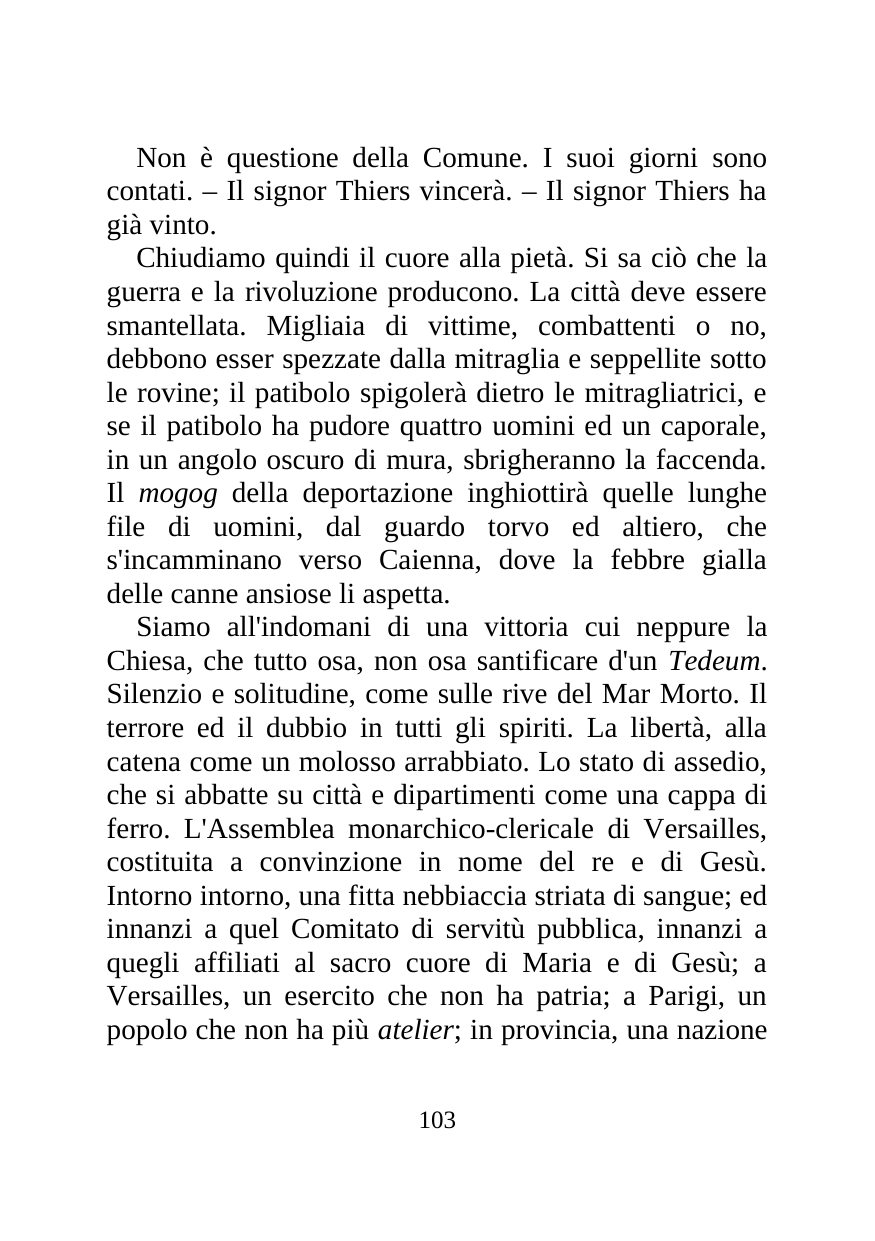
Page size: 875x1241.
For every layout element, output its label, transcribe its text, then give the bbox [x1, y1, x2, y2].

text Chiudiamo quindi il cuore alla pietà. Si sa ciò che la guerra e la rivoluzione producono. La città deve essere smantellata. Migliaia di vittime, combattenti o no, debbono esser spezzate dalla mitraglia e seppellite sotto le rovine; il patibolo spigolerà dietro le mitragliatrici, e se il patibolo ha pudore quattro uomini ed un caporale, in un angolo oscuro di mura, sbrigheranno la faccenda. Il mogog della deportazione inghiottirà quelle lunghe file di uomini, dal guardo torvo ed altiero, che s'incamminano verso Caienna, dove la febbre gialla delle canne ansiose li aspetta. [106, 241, 768, 609]
text Non è questione della Comune. I suoi giorni sono contati. – Il signor Thiers vincerà. – Il signor Thiers ha già vinto. [106, 140, 768, 241]
text Siamo all'indomani di una vittoria cui neppure la Chiesa, che tutto osa, non osa santificare d'un Tedeum. Silenzio e solitudine, come sulle rive del Mar Morto. Il terrore ed il dubbio in tutti gli spiriti. La libertà, alla catena come un molosso arrabbiato. Lo stato di assedio, che si abbatte su città e dipartimenti come una cappa di ferro. L'Assemblea monarchico-clericale di Versailles, costituita a convinzione in nome del re e di Gesù. Intorno intorno, una fitta nebbiaccia striata di sangue; ed innanzi a quel Comitato di servitù pubblica, innanzi a quegli affiliati al sacro cuore di Maria e di Gesù; a Versailles, un esercito che non ha patria; a Parigi, un popolo che non ha più atelier; in provincia, una nazione [106, 609, 768, 1046]
